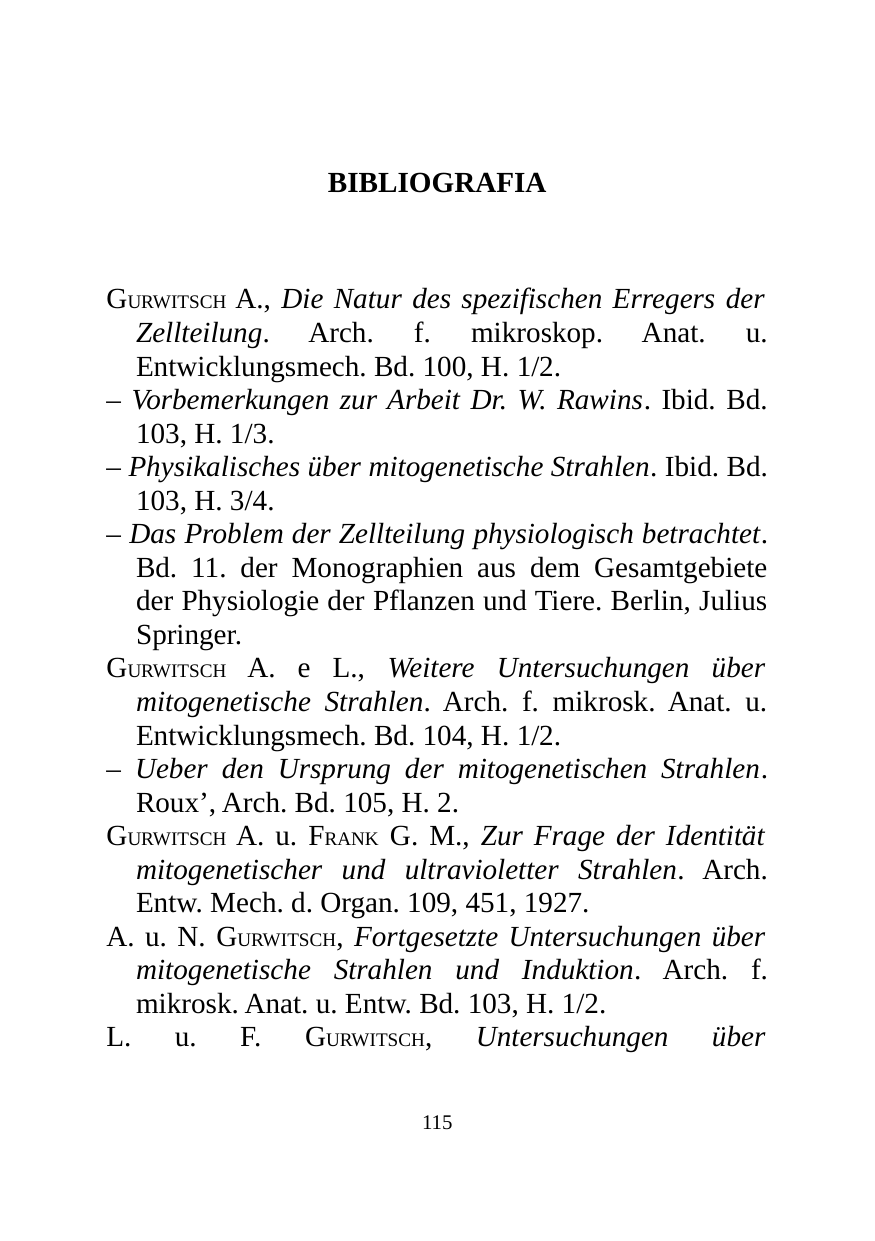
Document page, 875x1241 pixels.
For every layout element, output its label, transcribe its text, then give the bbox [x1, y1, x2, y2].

text Gurwitsch A. e L., Weitere Untersuchungen über mitogenetische Strahlen. Arch. f. mikrosk. Anat. u. Entwicklungsmech. Bd. 104, H. 1/2. [106, 651, 768, 751]
subtitle BIBLIOGRAFIA [106, 165, 768, 199]
text – Ueber den Ursprung der mitogenetischen Strahlen. Roux’, Arch. Bd. 105, H. 2. [106, 751, 768, 818]
text – Das Problem der Zellteilung physiologisch betrachtet. Bd. 11. der Monographien aus dem Gesamtgebiete der Physiologie der Pflanzen und Tiere. Berlin, Julius Springer. [106, 516, 768, 651]
text Gurwitsch A., Die Natur des spezifischen Erregers der Zellteilung. Arch. f. mikroskop. Anat. u. Entwicklungsmech. Bd. 100, H. 1/2. [106, 282, 768, 382]
text A. u. N. Gurwitsch, Fortgesetzte Untersuchungen über mitogenetische Strahlen und Induktion. Arch. f. mikrosk. Anat. u. Entw. Bd. 103, H. 1/2. [106, 919, 768, 1019]
text Gurwitsch A. u. Frank G. M., Zur Frage der Identität mitogenetischer und ultravioletter Strahlen. Arch. Entw. Mech. d. Organ. 109, 451, 1927. [106, 818, 768, 919]
text – Vorbemerkungen zur Arbeit Dr. W. Rawins. Ibid. Bd. 103, H. 1/3. [106, 382, 768, 449]
text – Physikalisches über mitogenetische Strahlen. Ibid. Bd. 103, H. 3/4. [106, 449, 768, 516]
text L. u. F. Gurwitsch, Untersuchungen über [106, 1019, 768, 1053]
